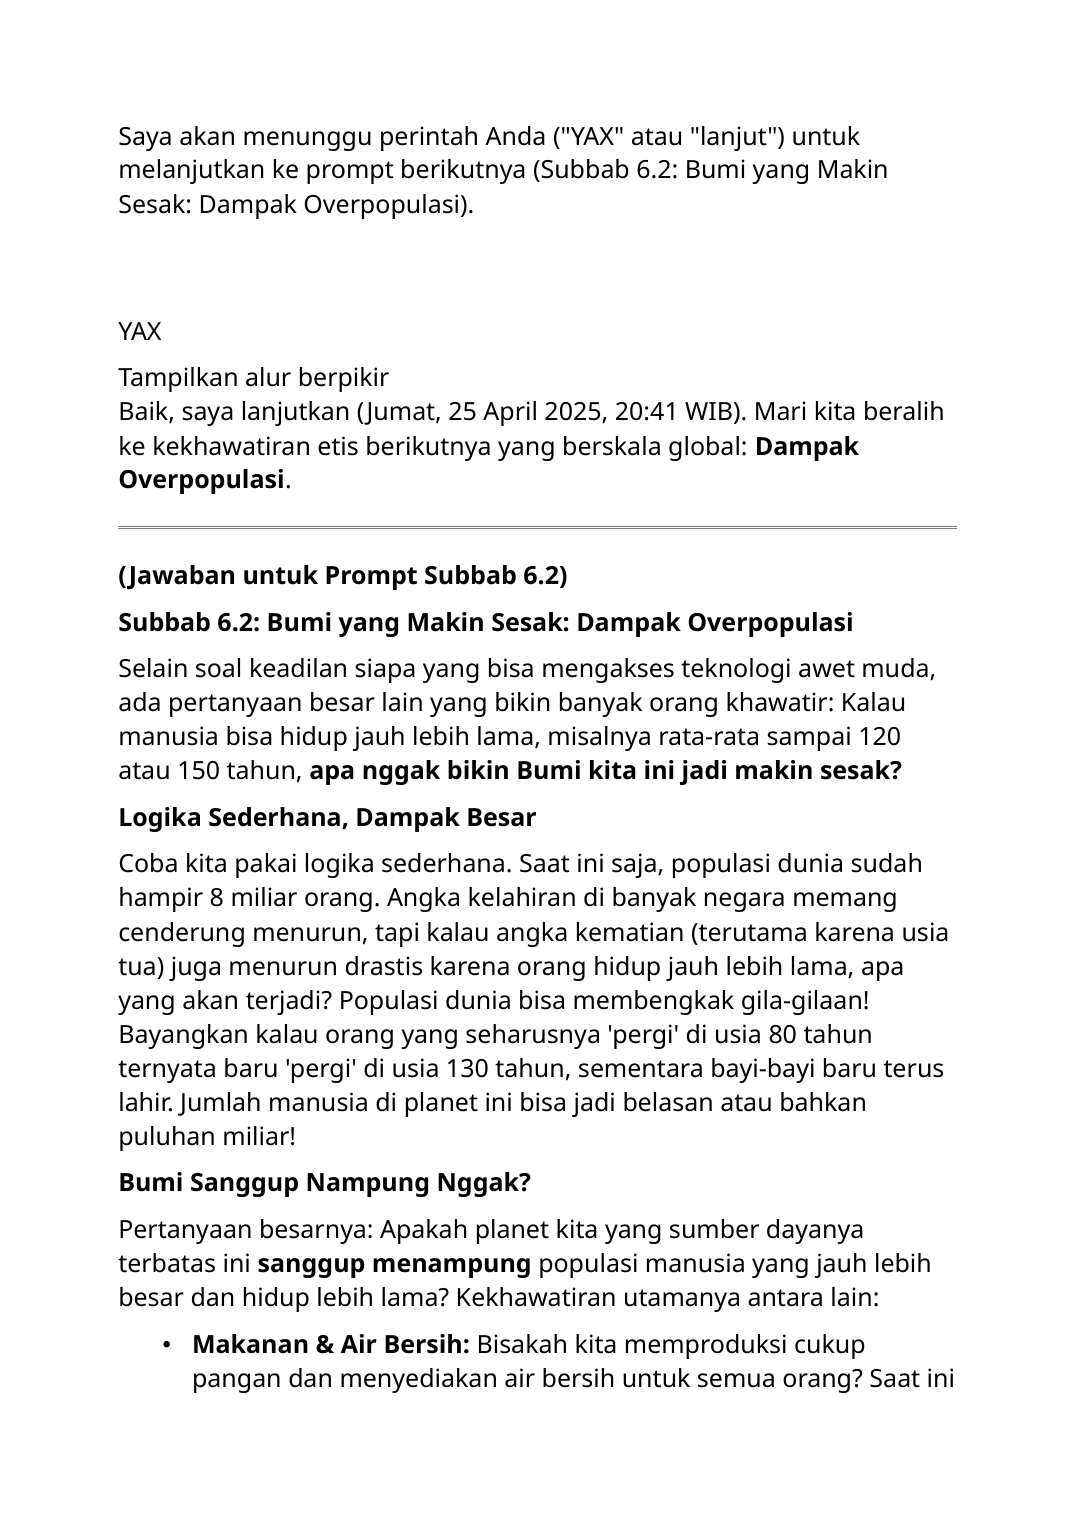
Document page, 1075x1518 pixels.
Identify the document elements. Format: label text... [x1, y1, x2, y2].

text Pertanyaan besarnya: Apakah planet kita yang sumber dayanya terbatas ini sanggup menampung populasi manusia yang jauh lebih besar dan hidup lebih lama? Kekhawatiran utamanya antara lain: [118, 1212, 957, 1314]
text Subbab 6.2: Bumi yang Makin Sesak: Dampak Overpopulasi [118, 604, 957, 638]
text (Jawaban untuk Prompt Subbab 6.2) [118, 558, 957, 592]
text Coba kita pakai logika sederhana. Saat ini saja, populasi dunia sudah hampir 8 miliar orang. Angka kelahiran di banyak negara memang cenderung menurun, tapi kalau angka kematian (terutama karena usia tua) juga menurun drastis karena orang hidup jauh lebih lama, apa yang akan terjadi? Populasi dunia bisa membengkak gila-gilaan! Bayangkan kalau orang yang seharusnya 'pergi' di usia 80 tahun ternyata baru 'pergi' di usia 130 tahun, sementara bayi-bayi baru terus lahir. Jumlah manusia di planet ini bisa jadi belasan atau bahkan puluhan miliar! [118, 846, 957, 1153]
text YAX [118, 313, 957, 347]
text Logika Sederhana, Dampak Besar [118, 799, 957, 833]
text Bumi Sanggup Nampung Nggak? [118, 1165, 957, 1199]
text Saya akan menunggu perintah Anda ("YAX" atau "lanjut") untuk melanjutkan ke prompt berikutnya (Subbab 6.2: Bumi yang Makin Sesak: Dampak Overpopulasi). [118, 118, 957, 220]
list Makanan & Air Bersih: Bisakah kita memproduksi cukup pangan dan menyediakan air bersih untuk semua orang? Saat ini [162, 1326, 957, 1394]
text Selain soal keadilan siapa yang bisa mengakses teknologi awet muda, ada pertanyaan besar lain yang bikin banyak orang khawatir: Kalau manusia bisa hidup jauh lebih lama, misalnya rata-rata sampai 120 atau 150 tahun, apa nggak bikin Bumi kita ini jadi makin sesak? [118, 651, 957, 787]
text Tampilkan alur berpikir [118, 360, 957, 394]
text Baik, saya lanjutkan (Jumat, 25 April 2025, 20:41 WIB). Mari kita beralih ke kekhawatiran etis berikutnya yang berskala global: Dampak Overpopulasi. [118, 394, 957, 496]
